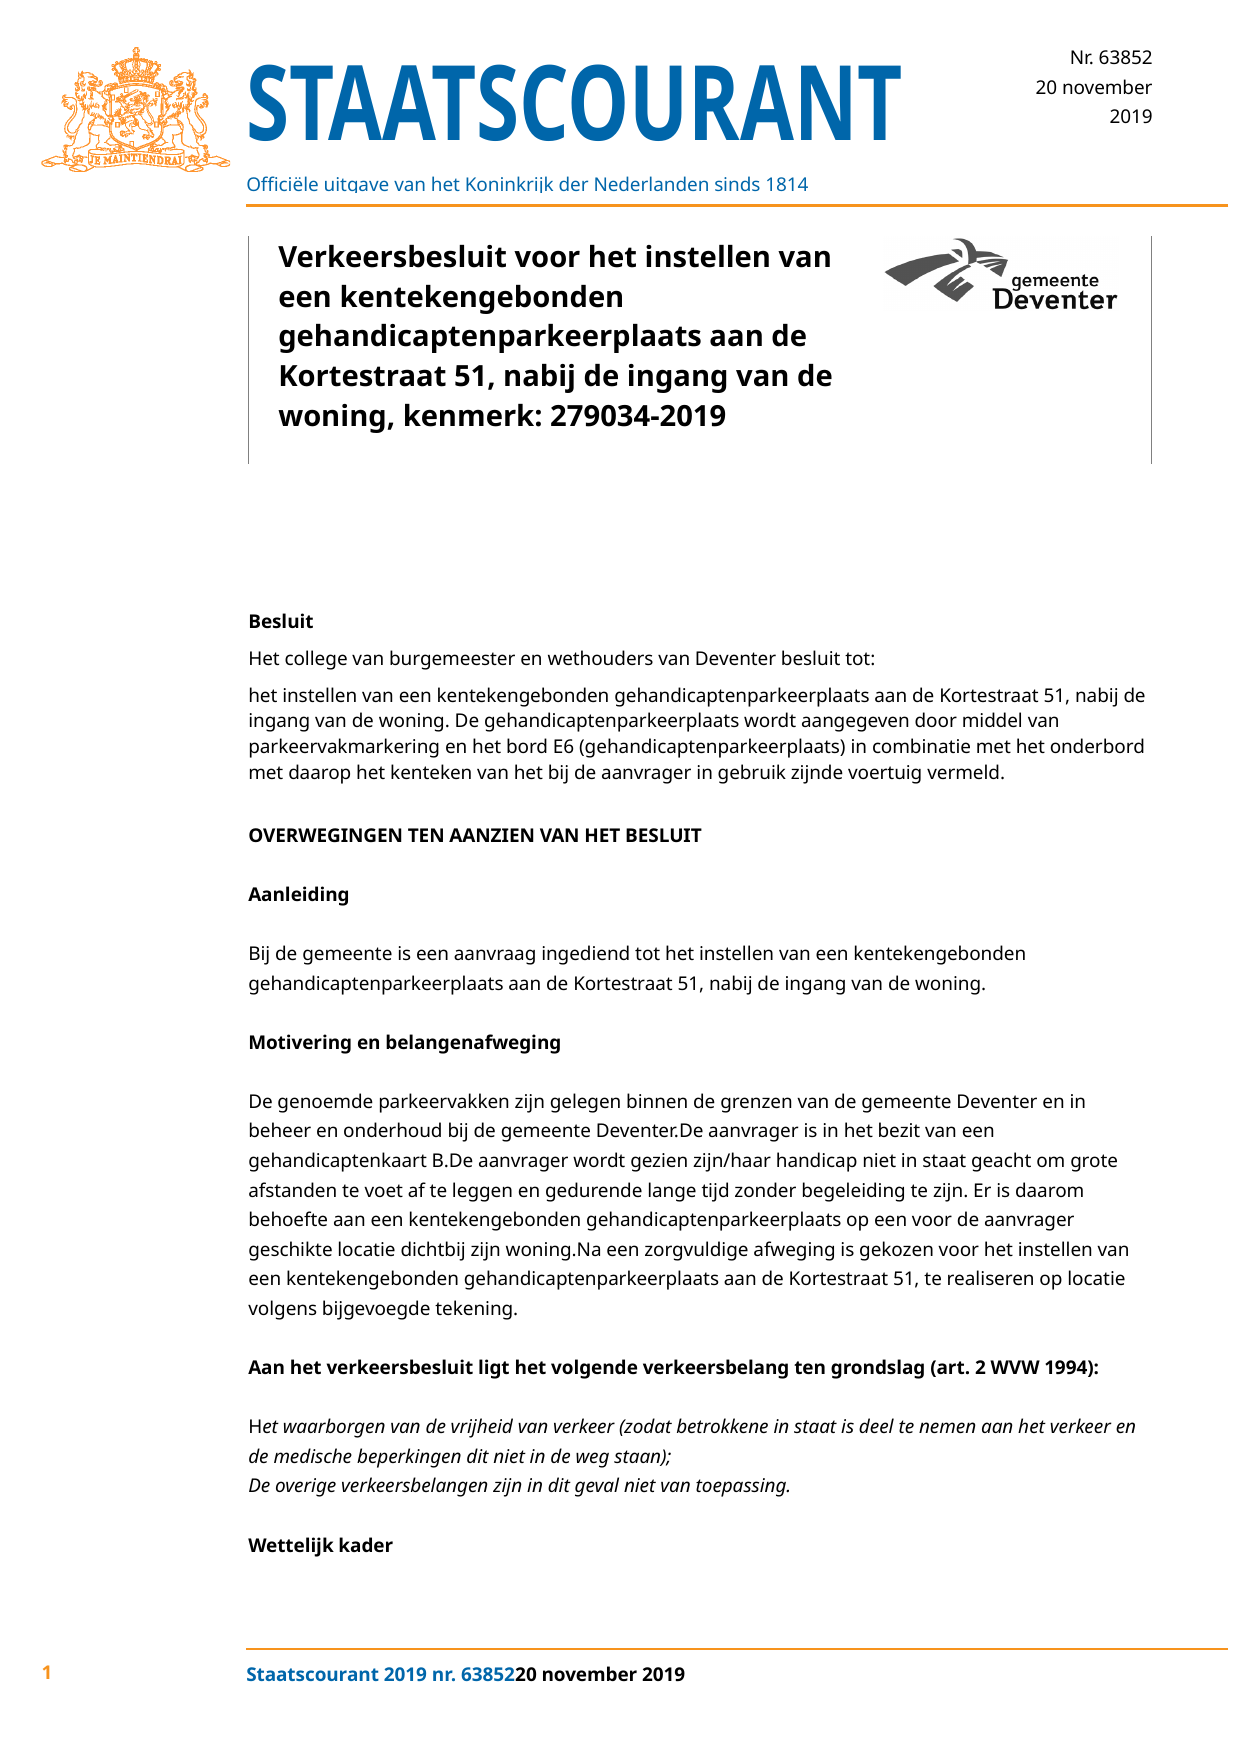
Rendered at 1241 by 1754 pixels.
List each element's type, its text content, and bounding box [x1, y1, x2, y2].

picture [41, 47, 231, 172]
text Het college van burgemeester en wethouders van Deventer besluit tot: [248, 645, 1152, 671]
text Het waarborgen van de vrijheid van verkeer (zodat betrokkene in staat is deel te nemen aan het verkeer en de medische beperkingen dit niet in de weg staan); [248, 1413, 1152, 1469]
text De genoemde parkeervakken zijn gelegen binnen de grenzen van de gemeente Deventer en in beheer en onderhoud bij de gemeente Deventer.De aanvrager is in het bezit van een gehandicaptenkaart B.De aanvrager wordt gezien zijn/haar handicap niet in staat geacht om grote afstanden te voet af te leggen en gedurende lange tijd zonder begeleiding te zijn. Er is daarom behoefte aan een kentekengebonden gehandicaptenparkeerplaats op een voor de aanvrager geschikte locatie dichtbij zijn woning.Na een zorgvuldige afweging is gekozen voor het instellen van een kentekengebonden gehandicaptenparkeerplaats aan de Kortestraat 51, te realiseren op locatie volgens bijgevoegde tekening. [248, 1088, 1152, 1321]
picture [882, 236, 1119, 311]
text het instellen van een kentekengebonden gehandicaptenparkeerplaats aan de Kortestraat 51, nabij de ingang van de woning. De gehandicaptenparkeerplaats wordt aangegeven door middel van parkeervakmarkering en het bord E6 (gehandicaptenparkeerplaats) in combinatie met het onderbord met daarop het kenteken van het bij de aanvrager in gebruik zijnde voertuig vermeld. [248, 682, 1152, 785]
text Aan het verkeersbesluit ligt het volgende verkeersbelang ten grondslag (art. 2 WVW 1994): [248, 1354, 1152, 1380]
text Besluit [248, 609, 1152, 634]
text De overige verkeersbelangen zijn in dit geval niet van toepassing. [248, 1473, 1152, 1498]
text Aanleiding [248, 881, 1152, 907]
table_header Verkeersbesluit voor het instellen van een kentekengebonden gehandicaptenparkeerplaats aan de Kortestraat 51, nabij de ingang van de woning, kenmerk: 279034-2019 [249, 236, 850, 464]
text Wettelijk kader [248, 1532, 1152, 1558]
text OVERWEGINGEN TEN AANZIEN VAN HET BESLUIT [248, 822, 1152, 848]
text Motivering en belangenafweging [248, 1029, 1152, 1055]
table_header [850, 236, 1151, 464]
text Bij de gemeente is een aanvraag ingediend tot het instellen van een kentekengebonden gehandicaptenparkeerplaats aan de Kortestraat 51, nabij de ingang van de woning. [248, 940, 1152, 996]
